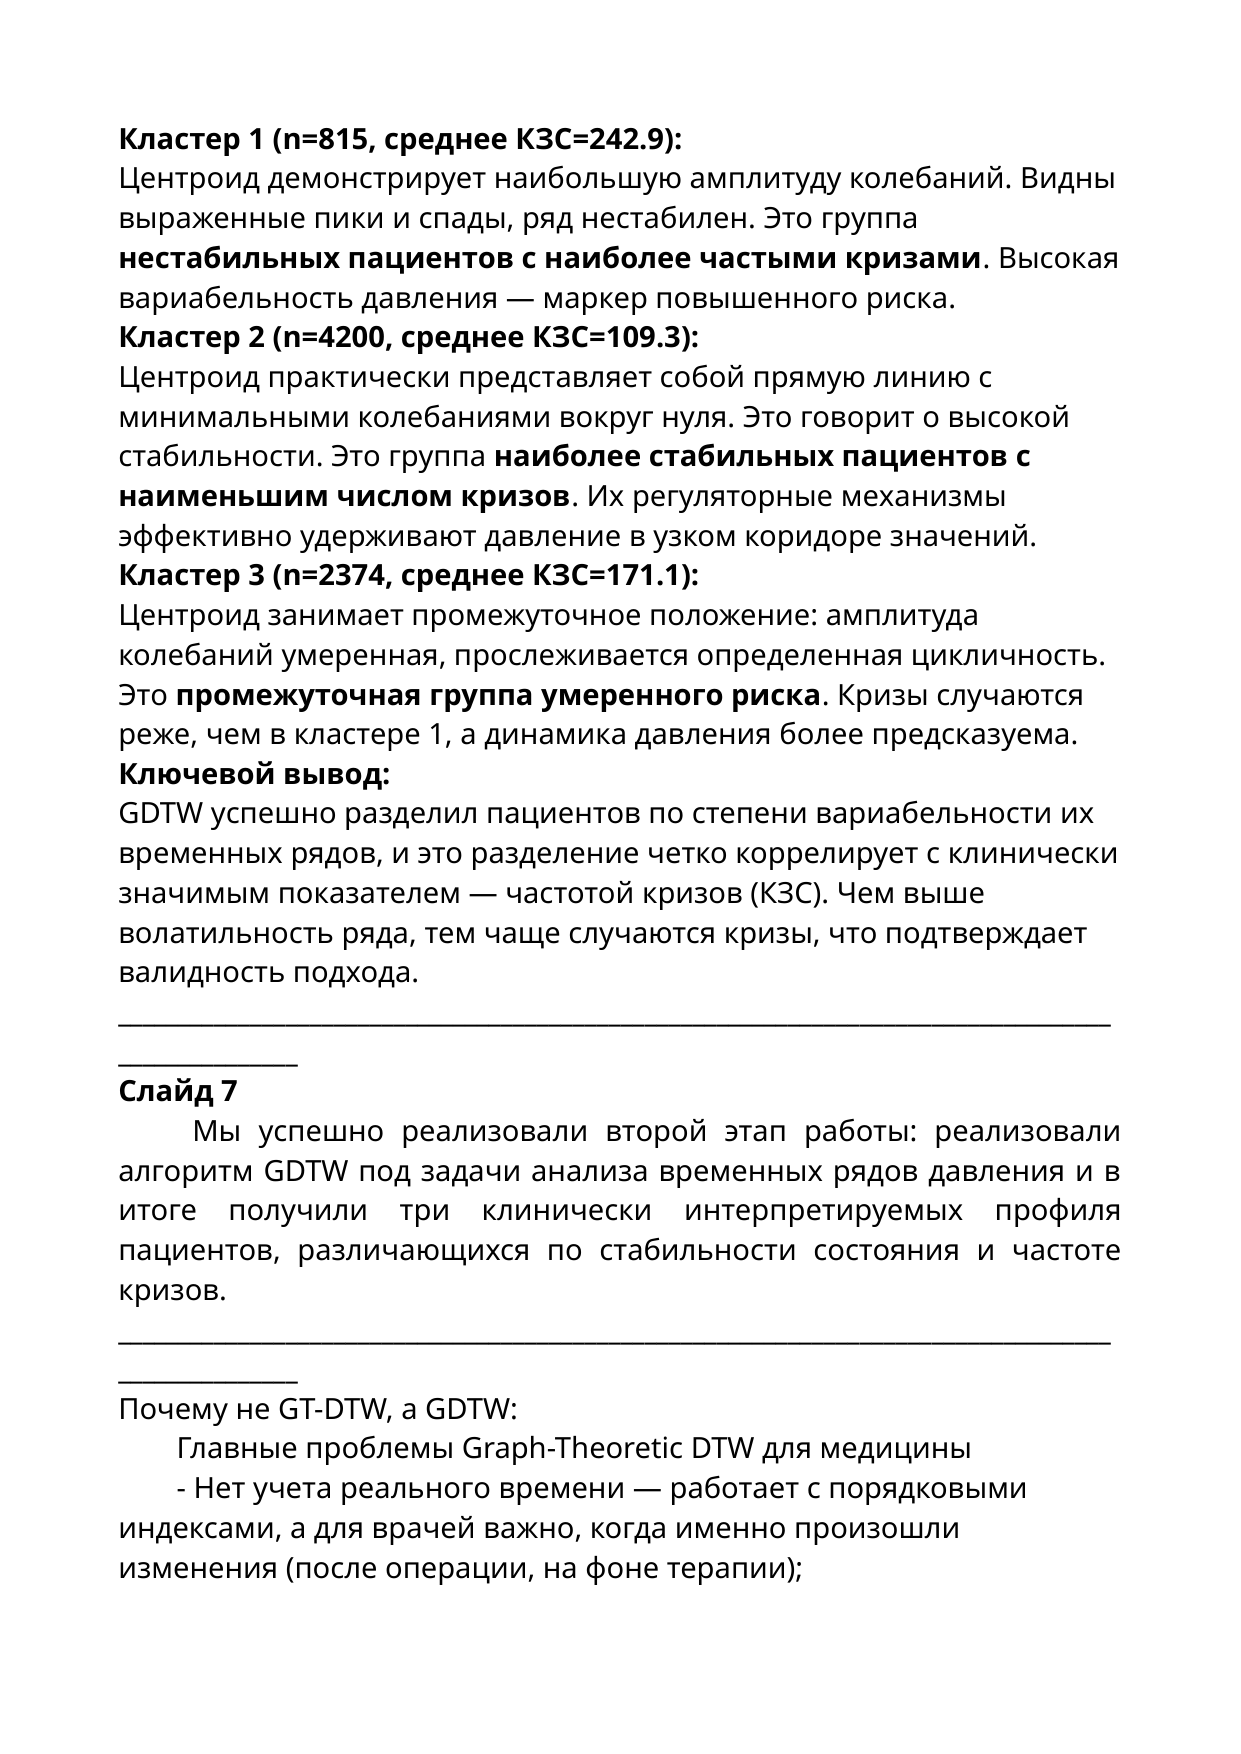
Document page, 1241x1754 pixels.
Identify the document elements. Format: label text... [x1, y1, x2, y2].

text Мы успешно реализовали второй этап работы: реализовали алгоритм GDTW под задачи анализа временных рядов давления и в итоге получили три клинически интерпретируемых профиля пациентов, различающихся по стабильности состояния и частоте кризов. [118, 1110, 1122, 1309]
text __________________________________________________________________________________________________ [118, 991, 1122, 1071]
text Ключевой вывод: GDTW успешно разделил пациентов по степени вариабельности их временных рядов, и это разделение четко коррелирует с клинически значимым показателем — частотой кризов (КЗС). Чем выше волатильность ряда, тем чаще случаются кризы, что подтверждает валидность подхода. [118, 753, 1122, 991]
text Слайд 7 [118, 1071, 1122, 1110]
text - Нет учета реального времени — работает с порядковыми индексами, а для врачей важно, когда именно произошли изменения (после операции, на фоне терапии); [118, 1467, 1122, 1587]
text Кластер 3 (n=2374, среднее КЗС=171.1): Центроид занимает промежуточное положение: амплитуда колебаний умеренная, прослеживается определенная цикличность. Это промежуточная группа умеренного риска. Кризы случаются реже, чем в кластере 1, а динамика давления более предсказуема. [118, 555, 1122, 753]
text __________________________________________________________________________________________________ [118, 1309, 1122, 1388]
text Главные проблемы Graph-Theoretic DTW для медицины [118, 1428, 1122, 1467]
text Почему не GT-DTW, а GDTW: [118, 1388, 1122, 1428]
text Кластер 2 (n=4200, среднее КЗС=109.3): Центроид практически представляет собой прямую линию с минимальными колебаниями вокруг нуля. Это говорит о высокой стабильности. Это группа наиболее стабильных пациентов с наименьшим числом кризов. Их регуляторные механизмы эффективно удерживают давление в узком коридоре значений. [118, 317, 1122, 555]
text Кластер 1 (n=815, среднее КЗС=242.9): Центроид демонстрирует наибольшую амплитуду колебаний. Видны выраженные пики и спады, ряд нестабилен. Это группа нестабильных пациентов с наиболее частыми кризами. Высокая вариабельность давления — маркер повышенного риска. [118, 118, 1122, 317]
